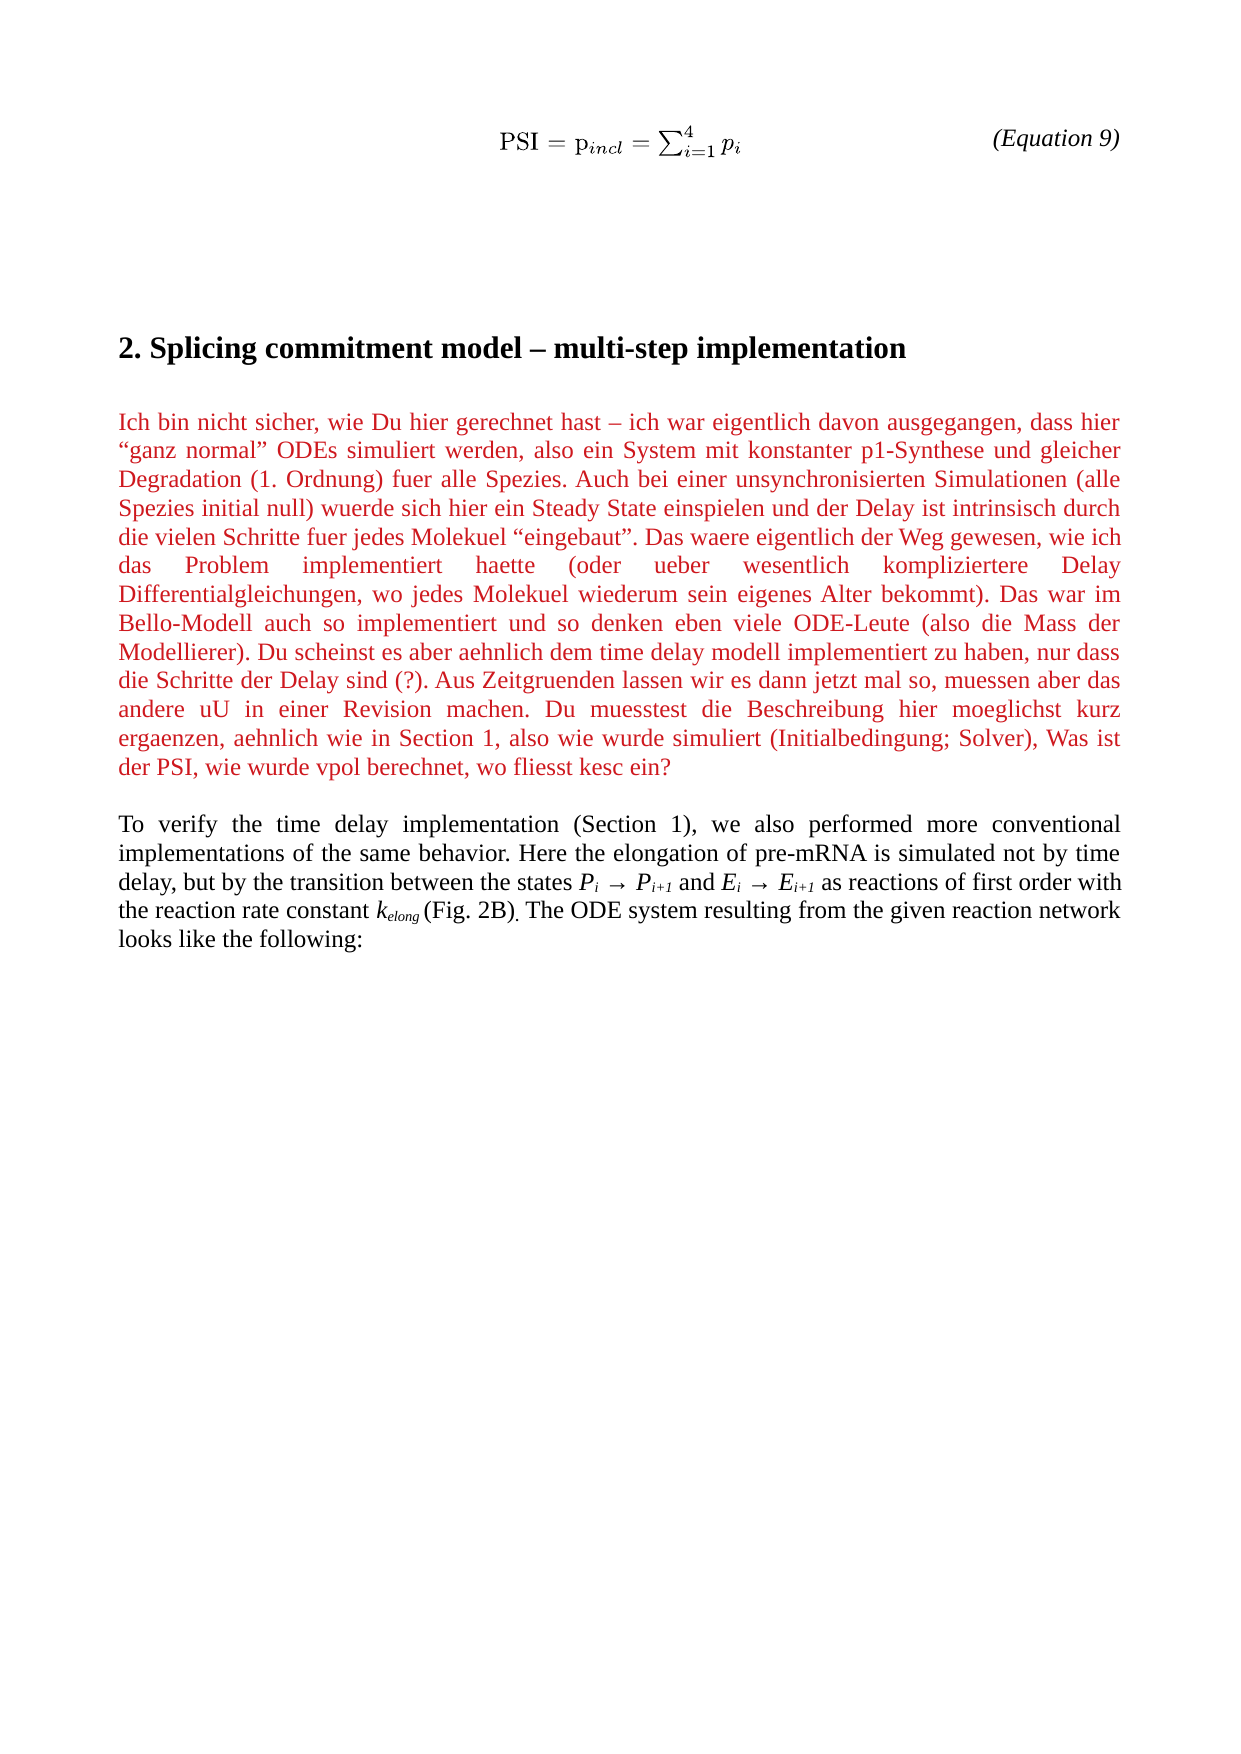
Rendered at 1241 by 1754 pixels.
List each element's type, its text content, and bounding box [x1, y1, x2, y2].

text (Equation 9) [118, 118, 1122, 157]
text Ich bin nicht sicher, wie Du hier gerechnet hast – ich war eigentlich davon ausgegangen, dass hier “ganz normal” ODEs simuliert werden, also ein System mit konstanter p1-Synthese und gleicher Degradation (1. Ordnung) fuer alle Spezies. Auch bei einer unsynchronisierten Simulationen (alle Spezies initial null) wuerde sich hier ein Steady State einspielen und der Delay ist intrinsisch durch die vielen Schritte fuer jedes Molekuel “eingebaut”. Das waere eigentlich der Weg gewesen, wie ich das Problem implementiert haette (oder ueber wesentlich kompliziertere Delay Differentialgleichungen, wo jedes Molekuel wiederum sein eigenes Alter bekommt). Das war im Bello-Modell auch so implementiert und so denken eben viele ODE-Leute (also die Mass der Modellierer). Du scheinst es aber aehnlich dem time delay modell implementiert zu haben, nur dass die Schritte der Delay sind (?). Aus Zeitgruenden lassen wir es dann jetzt mal so, muessen aber das andere uU in einer Revision machen. Du muesstest die Beschreibung hier moeglichst kurz ergaenzen, aehnlich wie in Section 1, also wie wurde simuliert (Initialbedingung; Solver), Was ist der PSI, wie wurde vpol berechnet, wo fliesst kesc ein? [118, 407, 1122, 781]
text To verify the time delay implementation (Section 1), we also performed more conventional implementations of the same behavior. Here the elongation of pre-mRNA is simulated not by time delay, but by the transition between the states Pi → Pi+1 and Ei → Ei+1 as reactions of first order with the reaction rate constant kelong (Fig. 2B). The ODE system resulting from the given reaction network looks like the following: [118, 809, 1122, 953]
subtitle 2. Splicing commitment model – multi-step implementation [118, 329, 1122, 366]
